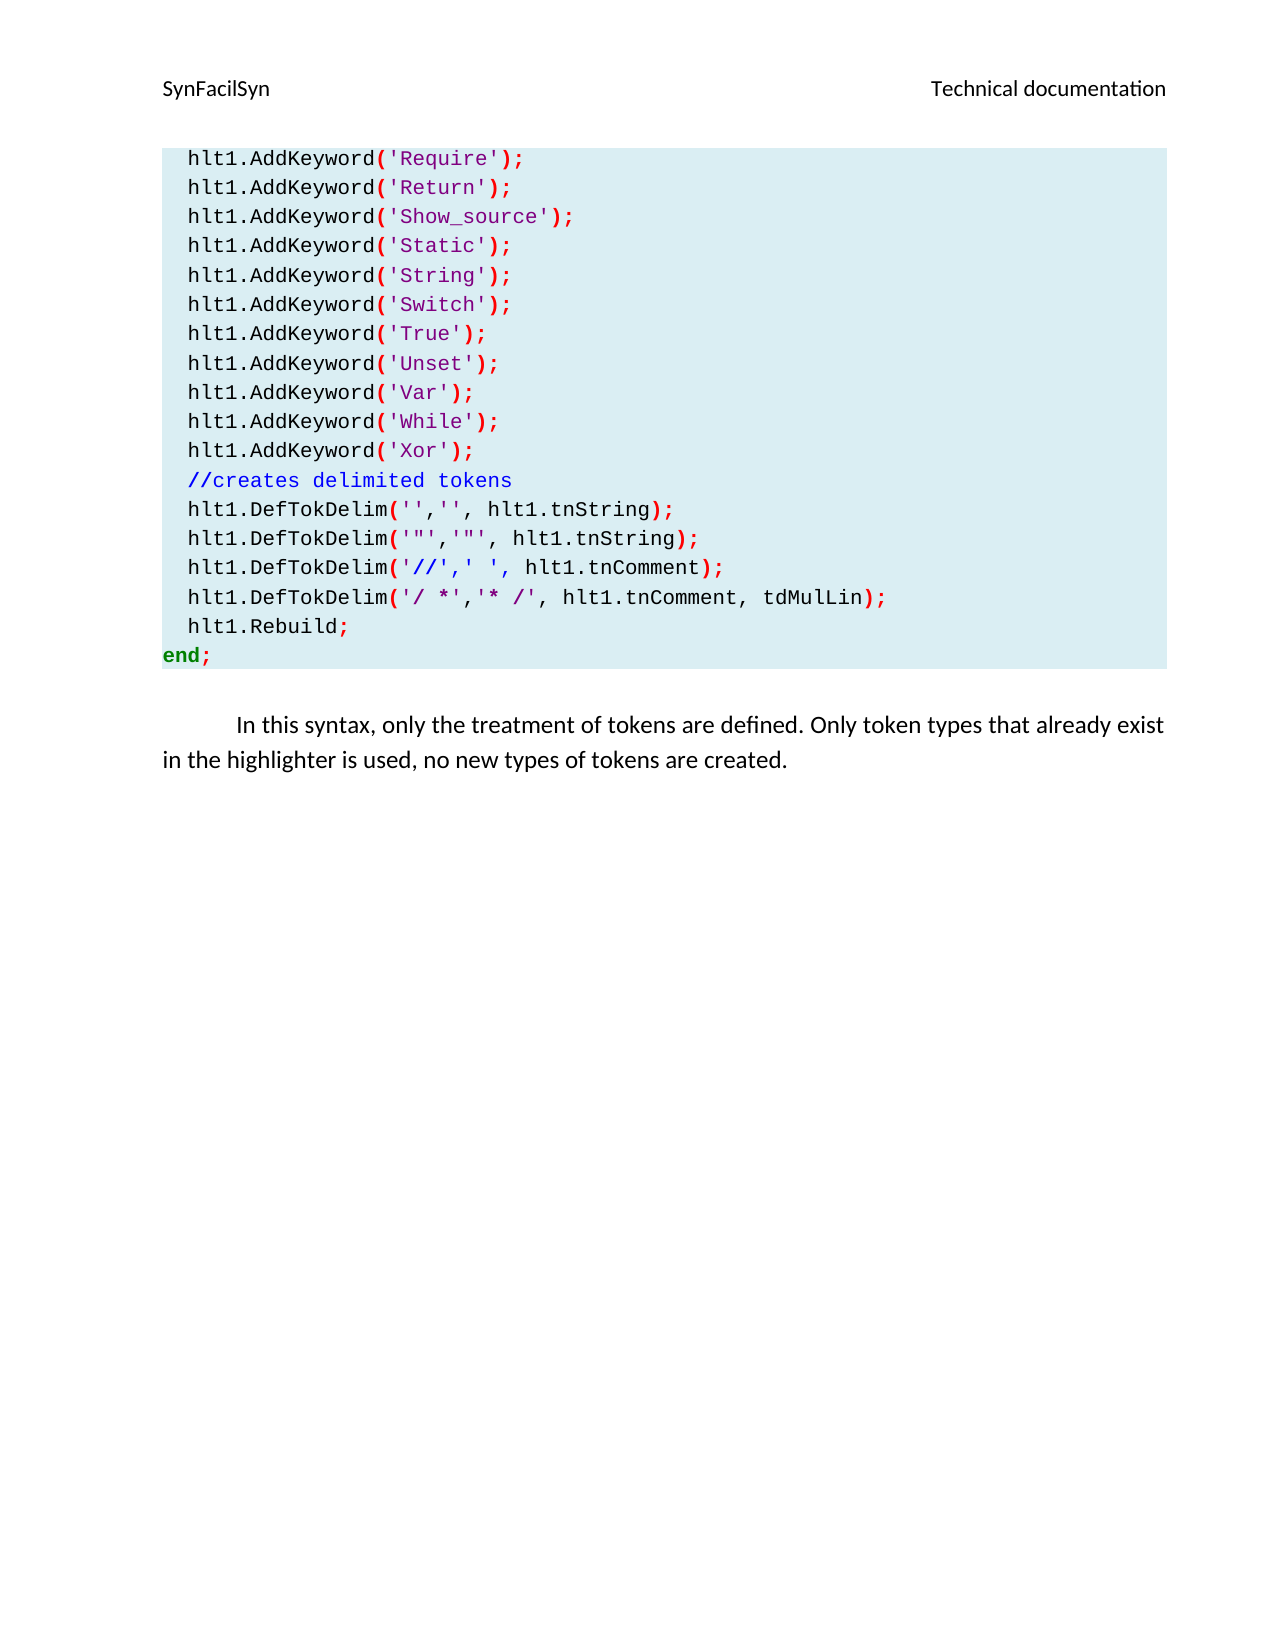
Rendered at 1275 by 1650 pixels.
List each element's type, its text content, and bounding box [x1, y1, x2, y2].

text hlt1.AddKeyword('While'); [162, 411, 1167, 435]
text hlt1.DefTokDelim('"','"', hlt1.tnString); [162, 528, 1167, 552]
text hlt1.AddKeyword('Switch'); [162, 294, 1167, 318]
text hlt1.Rebuild; [162, 616, 1167, 639]
text hlt1.AddKeyword('Var'); [162, 382, 1167, 405]
text hlt1.AddKeyword('Return'); [162, 177, 1167, 201]
text hlt1.DefTokDelim('','', hlt1.tnString); [162, 499, 1167, 522]
text hlt1.AddKeyword('Require'); [162, 148, 1167, 171]
text end; [162, 645, 1167, 669]
text hlt1.AddKeyword('Static'); [162, 235, 1167, 259]
text hlt1.AddKeyword('Unset'); [162, 352, 1167, 376]
text hlt1.AddKeyword('True'); [162, 323, 1167, 347]
text hlt1.DefTokDelim('//',' ', hlt1.tnComment); [162, 557, 1167, 581]
text hlt1.DefTokDelim('/ *','* /', hlt1.tnComment, tdMulLin); [162, 587, 1167, 610]
text hlt1.AddKeyword('String'); [162, 265, 1167, 288]
text hlt1.AddKeyword('Xor'); [162, 440, 1167, 464]
text hlt1.AddKeyword('Show_source'); [162, 206, 1167, 230]
text In this syntax, only the treatment of tokens are defined. Only token types that already exist in the highlighter is used, no new types of tokens are created. [162, 709, 1167, 775]
text //creates delimited tokens [162, 469, 1167, 493]
